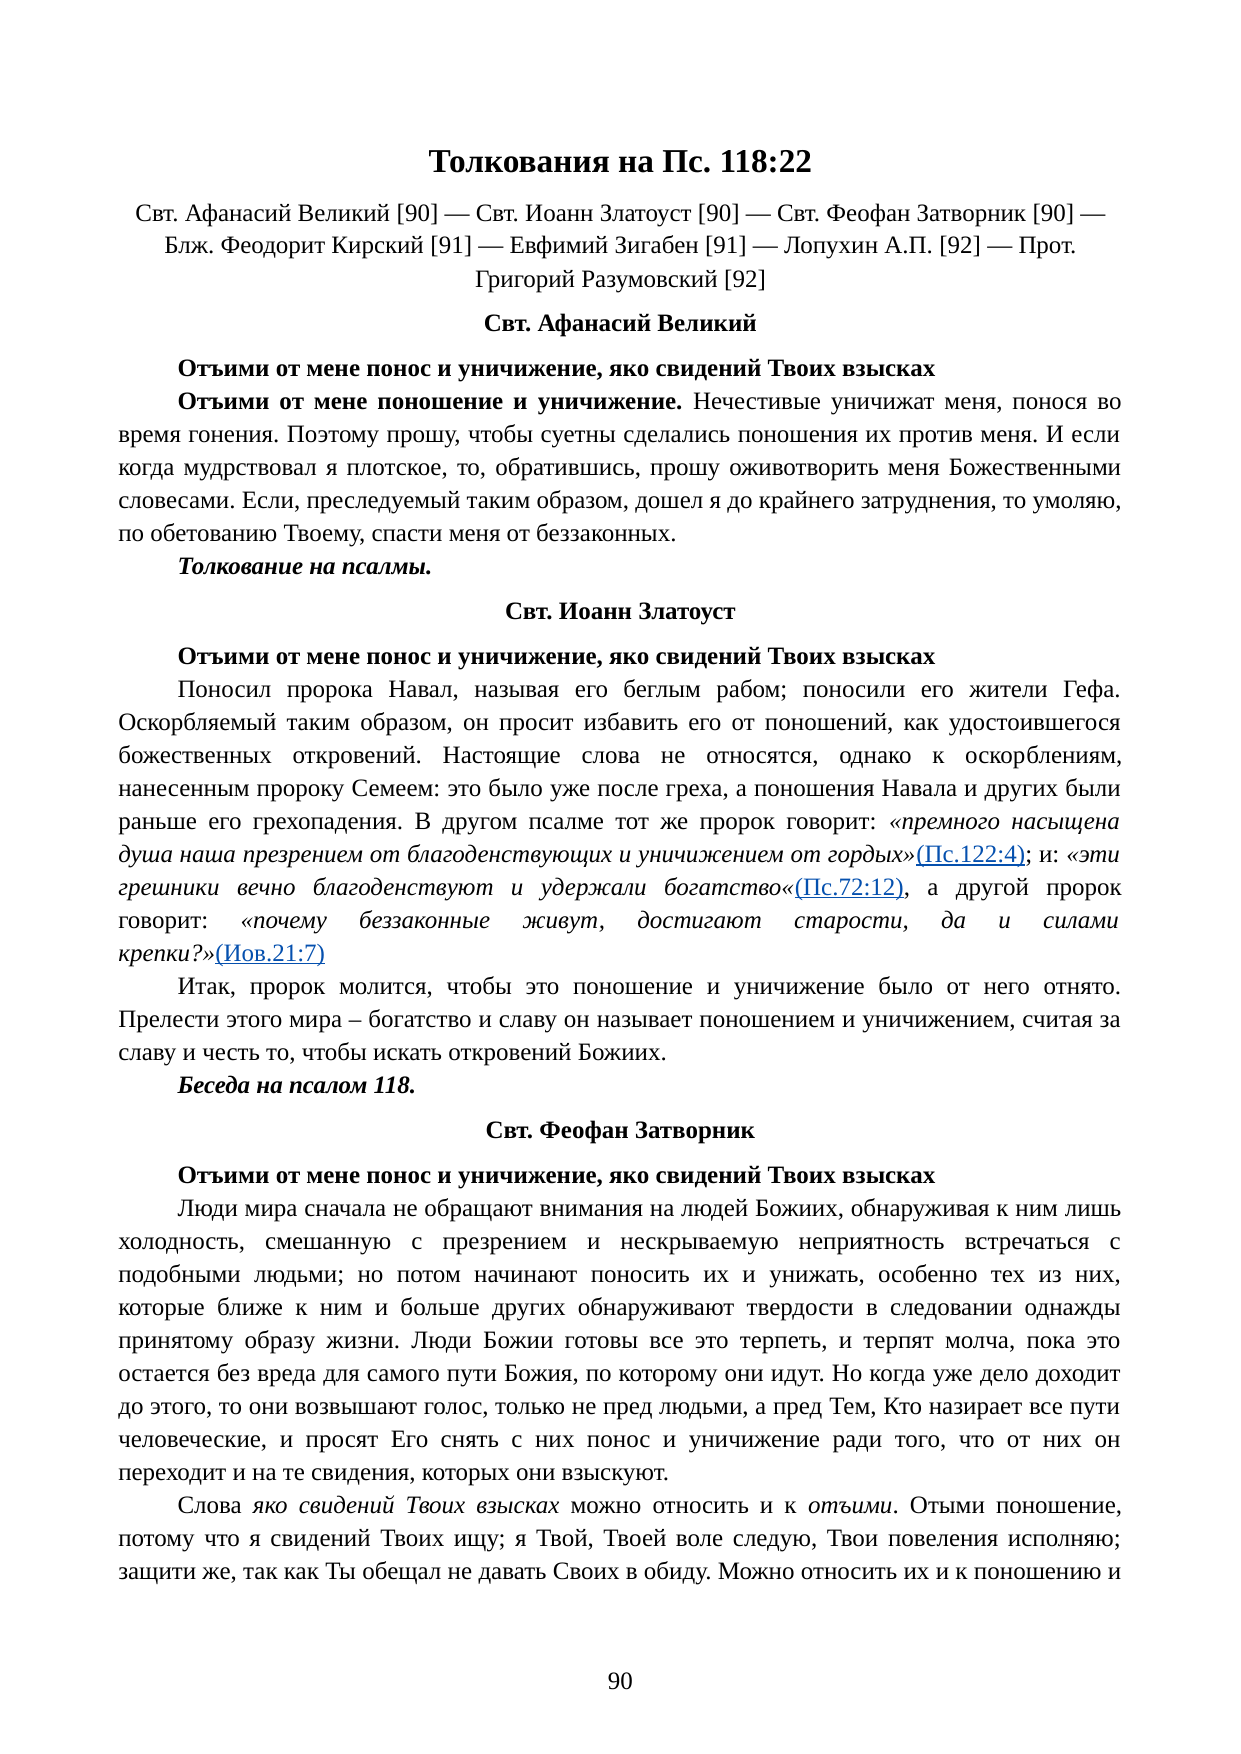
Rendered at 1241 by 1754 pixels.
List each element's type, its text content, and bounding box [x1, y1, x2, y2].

text Отъими от мене понос и уничижение, яко свидений Твоих взысках [118, 353, 1122, 382]
text Отъими от мене понос и уничижение, яко свидений Твоих взысках [118, 1160, 1122, 1188]
text Люди мира сначала не обращают внимания на людей Божиих, обнаруживая к ним лишь холодность, смешанную с презрением и нескрываемую неприятность встречаться с подобными людьми; но потом начинают поносить их и унижать, особенно тех из них, которые ближе к ним и больше других обнаруживают твердости в следовании однажды принятому образу жизни. Люди Божии готовы все это терпеть, и терпят молча, пока это остается без вреда для самого пути Божия, по которому они идут. Но когда уже дело доходит до этого, то они возвышают голос, только не пред людьми, а пред Тем, Кто назирает все пути человеческие, и просят Его снять с них понос и уничижение ради того, что от них он переходит и на те свидения, которых они взыскуют. [118, 1193, 1122, 1486]
text Отъими от мене понос и уничижение, яко свидений Твоих взысках [118, 641, 1122, 670]
subtitle Свт. Феофан Затворник [118, 1115, 1122, 1144]
text Поносил пророка Навал, называя его беглым рабом; поносили его жители Гефа. Оскорбляемый таким образом, он просит избавить его от поношений, как удостоившегося боже­ственных откровений. Настоящие слова не относятся, однако к оскор­блениям, нанесенным пророку Семеем: это было уже после греха, а поношения Навала и других были раньше его грехопадения. В другом псалме тот же пророк говорит: «премного насыщена душа наша презрением от благоденствующих и уничижением от гордых»(Пс.122:4); и: «эти грешники вечно благоденствуют и удержали богатство«(Пс.72:12), а другой пророк говорит: «почему беззаконные живут, достигают старости, да и силами крепки?»(Иов.21:7) [118, 674, 1122, 967]
text Беседа на псалом 118. [118, 1070, 1122, 1099]
subtitle Свт. Иоанн Златоуст [118, 596, 1122, 625]
text Слова яко свидений Твоих взысках можно относить и к отъими. Отыми поношение, потому что я свидений Твоих ищу; я Твой, Твоей воле следую, Твои повеления исполняю; защити же, так как Ты обещал не давать Своих в обиду. Можно относить их и к поношению и [118, 1490, 1122, 1585]
subtitle Толкования на Пс. 118:22 [118, 142, 1122, 180]
text Отъими от мене поношение и уничижение. Нечестивые уничижат меня, понося во время гонения. Поэтому прошу, чтобы суетны сделались поношения их против меня. И если когда мудрствовал я плотское, то, обратившись, прошу оживотворить меня Божественными словесами. Если, преследуемый таким образом, дошел я до крайнего затруднения, то умоляю, по обетованию Твоему, спасти меня от беззаконных. [118, 386, 1122, 547]
text Свт. Афанасий Великий [90] — Свт. Иоанн Златоуст [90] — Свт. Феофан Затворник [90] — Блж. Феодорит Кирский [91] — Евфимий Зигабен [91] — Лопухин А.П. [92] — Прот. Григорий Разумовский [92] [118, 198, 1122, 292]
subtitle Свт. Афанасий Великий [118, 308, 1122, 337]
text Итак, пророк молится, чтобы это поношение и уничижение было от него отнято. Прелести этого мира – богатство и славу он называет поношением и уничижением, считая за славу и честь то, чтобы искать откровений Божиих. [118, 971, 1122, 1066]
text Толкование на псалмы. [118, 551, 1122, 580]
